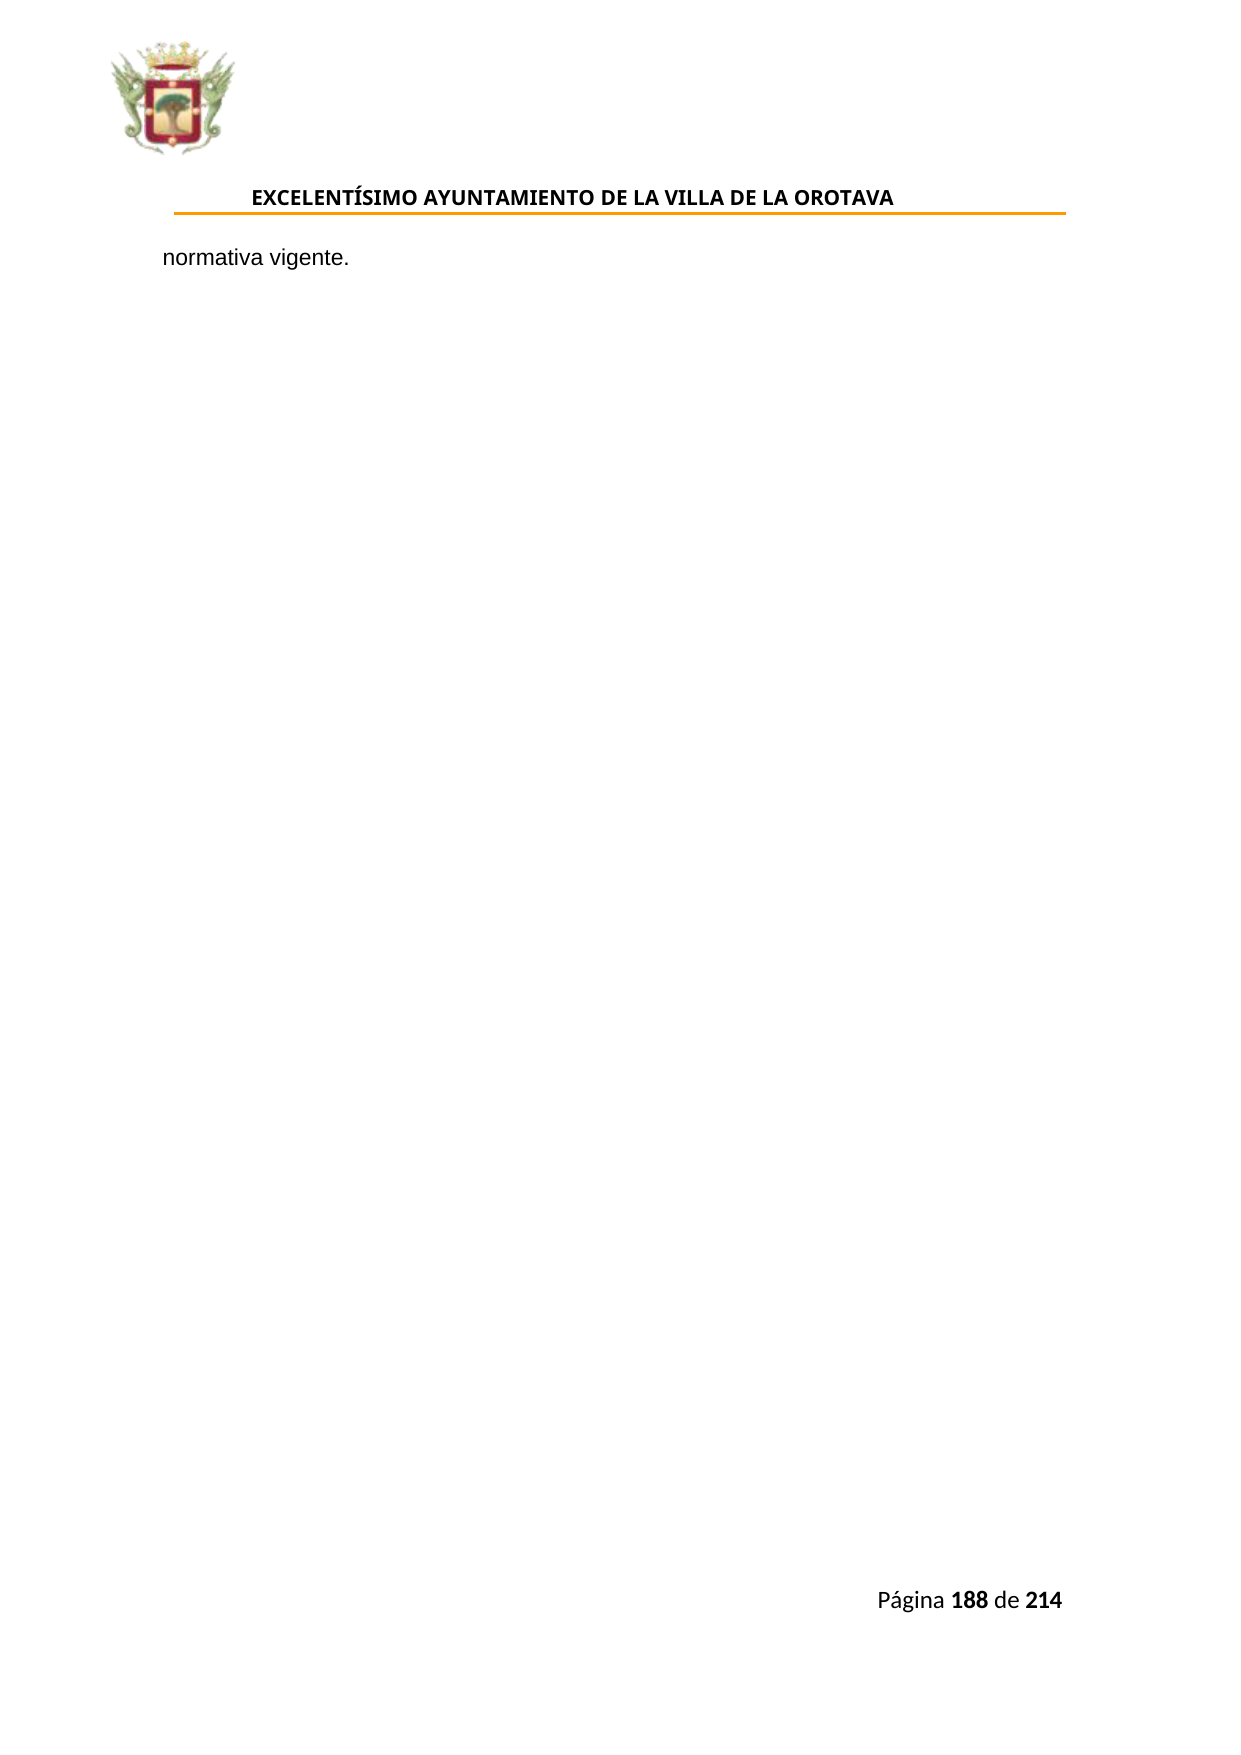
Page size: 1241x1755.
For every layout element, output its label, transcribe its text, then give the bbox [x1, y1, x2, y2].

text normativa vigente. [162, 244, 1064, 270]
